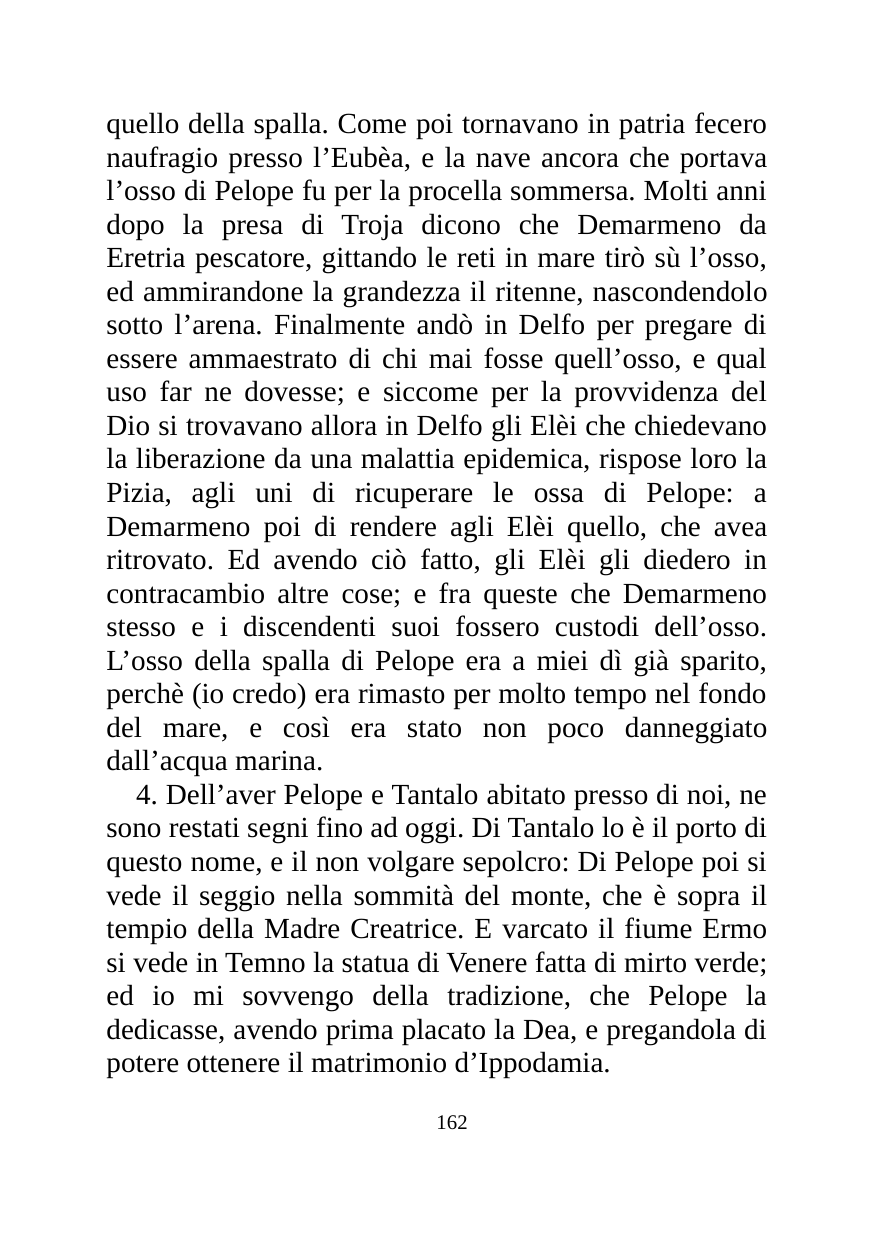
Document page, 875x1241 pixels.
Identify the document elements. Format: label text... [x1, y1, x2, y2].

text 4. Dell’aver Pelope e Tantalo abitato presso di noi, ne sono restati segni fino ad oggi. Di Tantalo lo è il porto di questo nome, e il non volgare sepolcro: Di Pelope poi si vede il seggio nella sommità del monte, che è sopra il tempio della Madre Creatrice. E varcato il fiume Ermo si vede in Temno la statua di Venere fatta di mirto verde; ed io mi sovvengo della tradizione, che Pelope la dedicasse, avendo prima placato la Dea, e pregandola di potere ottenere il matrimonio d’Ippodamia. [106, 777, 768, 1079]
text quello della spalla. Come poi tornavano in patria fecero naufragio presso l’Eubèa, e la nave ancora che portava l’osso di Pelope fu per la procella sommersa. Molti anni dopo la presa di Troja dicono che Demarmeno da Eretria pescatore, gittando le reti in mare tirò sù l’osso, ed ammirandone la grandezza il ritenne, nascondendolo sotto l’arena. Finalmente andò in Delfo per pregare di essere ammaestrato di chi mai fosse quell’osso, e qual uso far ne dovesse; e siccome per la provvidenza del Dio si trovavano allora in Delfo gli Elèi che chiedevano la liberazione da una malattia epidemica, rispose loro la Pizia, agli uni di ricuperare le ossa di Pelope: a Demarmeno poi di rendere agli Elèi quello, che avea ritrovato. Ed avendo ciò fatto, gli Elèi gli diedero in contracambio altre cose; e fra queste che Demarmeno stesso e i discendenti suoi fossero custodi dell’osso. L’osso della spalla di Pelope era a miei dì già sparito, perchè (io credo) era rimasto per molto tempo nel fondo del mare, e così era stato non poco danneggiato dall’acqua marina. [106, 106, 768, 777]
